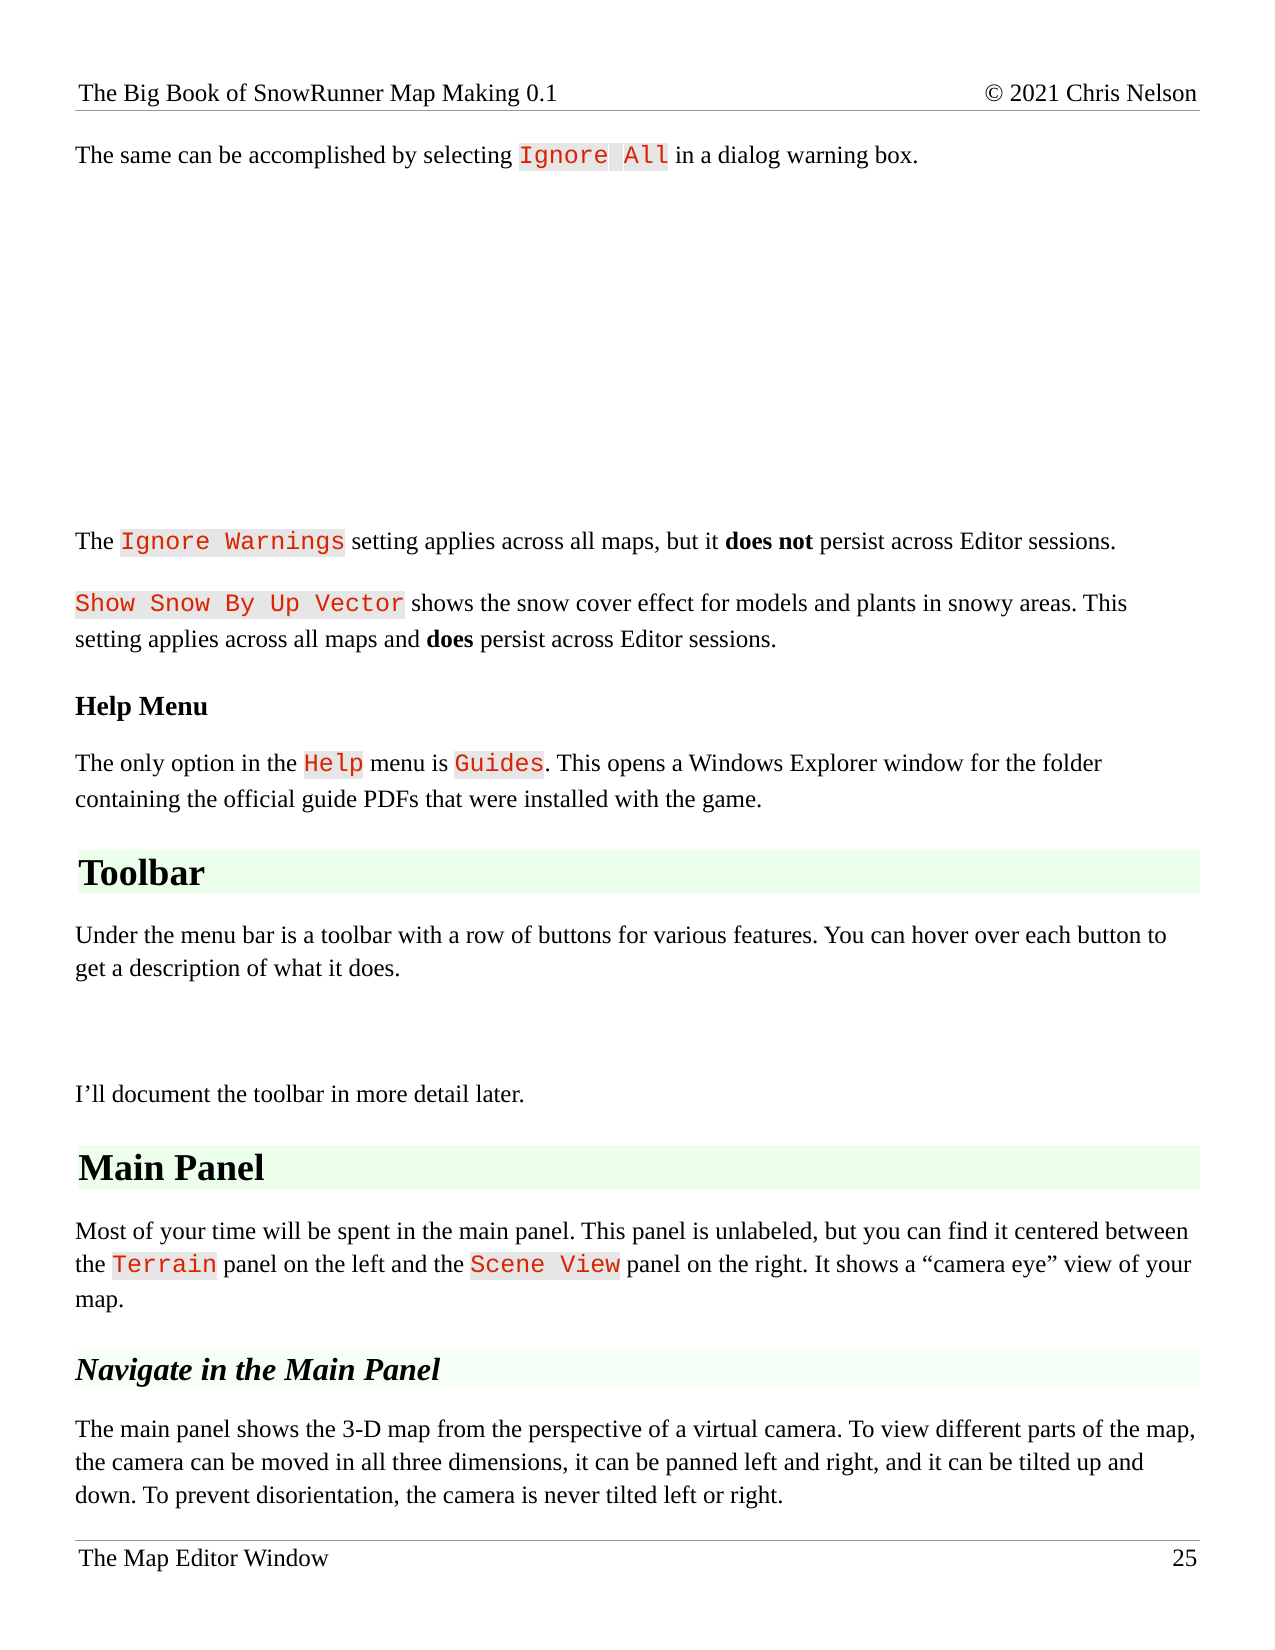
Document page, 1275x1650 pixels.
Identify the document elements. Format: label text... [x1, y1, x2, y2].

text Most of your time will be spent in the main panel. This panel is unlabeled, but you can find it centered between the Terrain panel on the left and the Scene View panel on the right. It shows a “camera eye” view of your map. [75, 1216, 1200, 1313]
text Show Snow By Up Vector shows the snow cover effect for models and plants in snowy areas. This setting applies across all maps and does persist across Editor sessions. [75, 588, 1200, 652]
text The same can be accomplished by selecting Ignore All in a dialog warning box. [75, 140, 1200, 171]
text The main panel shows the 3‑D map from the perspective of a virtual camera. To view different parts of the map, the camera can be moved in all three dimensions, it can be panned left and right, and it can be tilted up and down. To prevent disorientation, the camera is never tilted left or right. [75, 1414, 1200, 1509]
text The only option in the Help menu is Guides. This opens a Windows Explorer window for the folder containing the official guide PDFs that were installed with the game. [75, 748, 1200, 812]
subtitle Main Panel [78, 1145, 1200, 1189]
subtitle Help Menu [75, 690, 1200, 722]
subtitle Navigate in the Main Panel [75, 1350, 1200, 1387]
subtitle Toolbar [78, 850, 1200, 893]
text The Ignore Warnings setting applies across all maps, but it does not persist across Editor sessions. [75, 526, 1200, 557]
text Under the menu bar is a toolbar with a row of buttons for various features. You can hover over each button to get a description of what it does. [75, 920, 1200, 982]
text I’ll document the toolbar in more detail later. [75, 1079, 1200, 1108]
